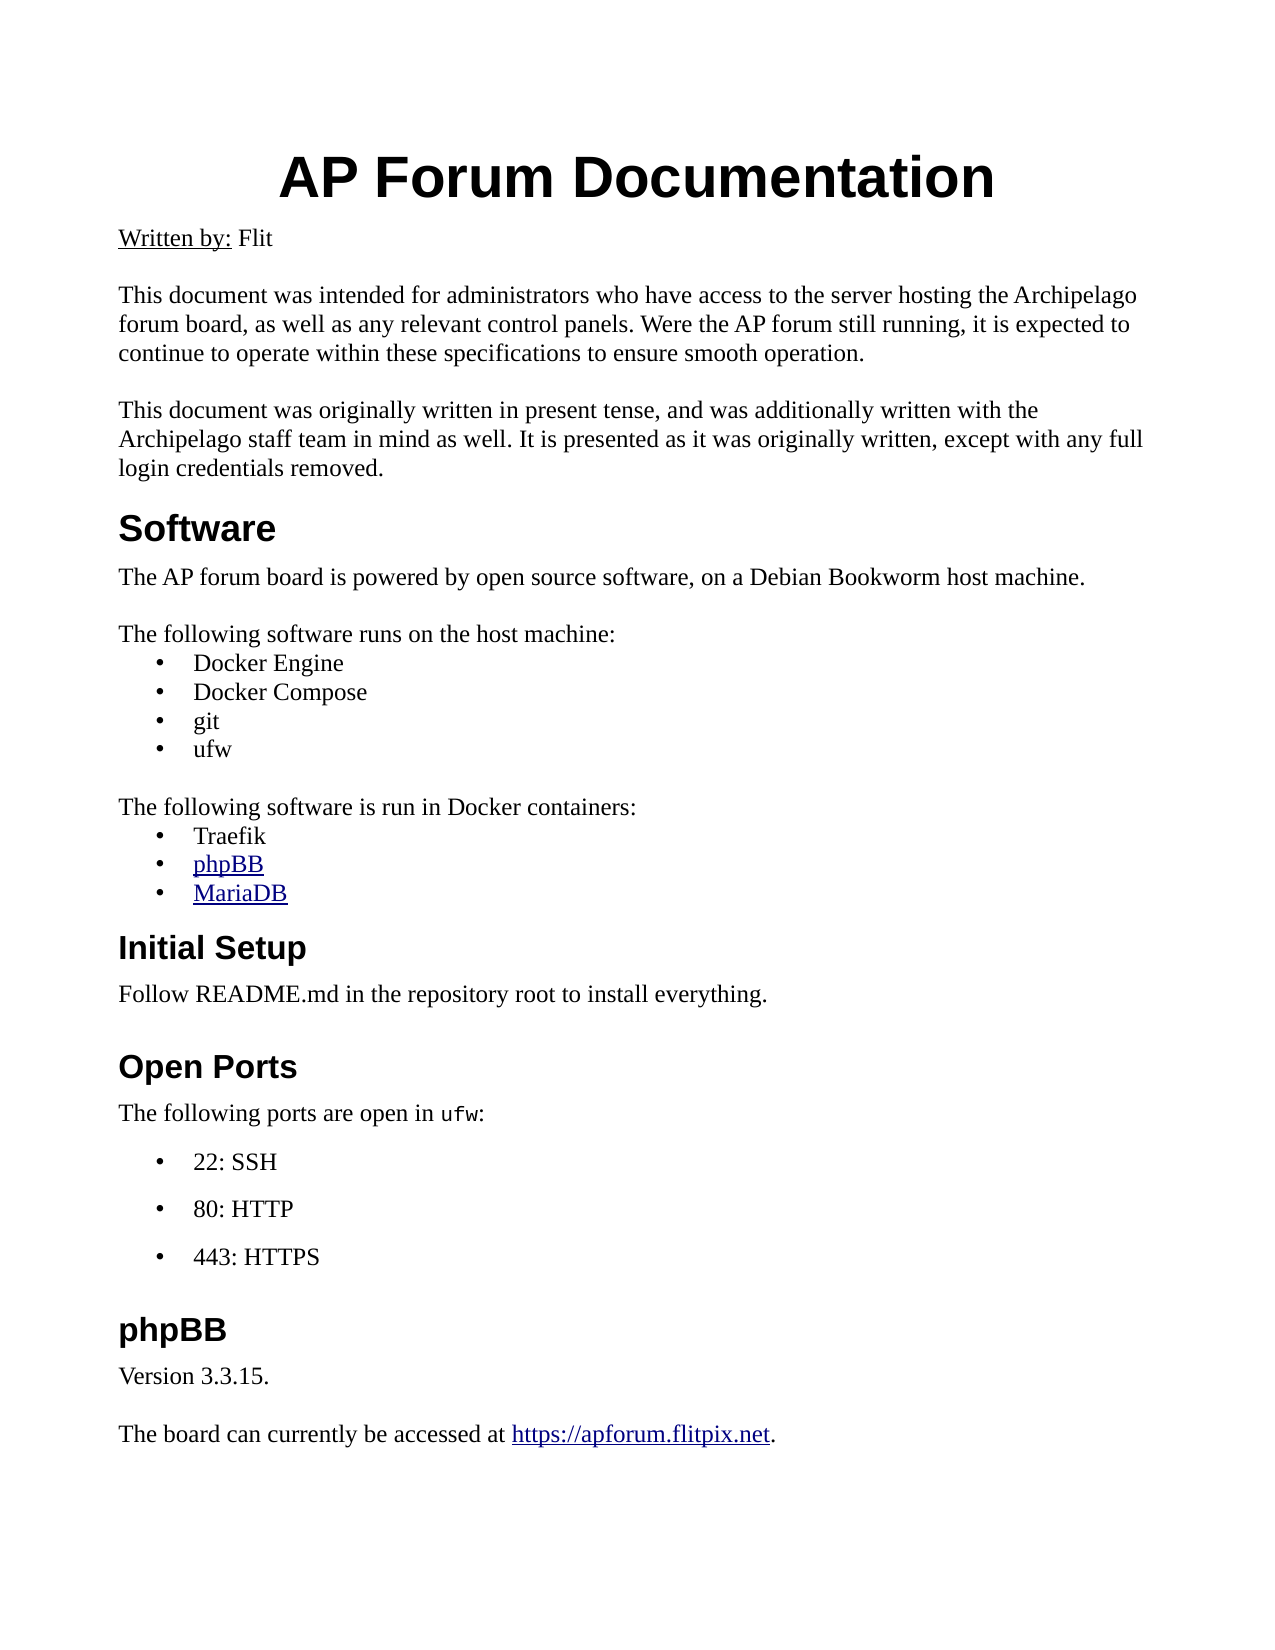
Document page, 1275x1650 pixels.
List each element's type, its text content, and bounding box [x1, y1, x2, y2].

list 22: SSH [156, 1147, 1157, 1176]
list git [156, 706, 1157, 734]
list phpBB [156, 849, 1157, 878]
list MariaDB [156, 878, 1157, 907]
subtitle Initial Setup [118, 928, 1157, 966]
list Docker Compose [156, 677, 1157, 706]
list Docker Engine [156, 648, 1157, 677]
title AP Forum Documentation [118, 143, 1157, 210]
text This document was originally written in present tense, and was additionally written with the Archipelago staff team in mind as well. It is presented as it was originally written, except with any full login credentials removed. [118, 395, 1157, 481]
text Written by: Flit [118, 223, 1157, 251]
text The AP forum board is powered by open source software, on a Debian Bookworm host machine. [118, 562, 1157, 591]
text The following software is run in Docker containers: [118, 792, 1157, 821]
text The board can currently be accessed at https://apforum.flitpix.net. [118, 1419, 1157, 1448]
text Version 3.3.15. [118, 1361, 1157, 1390]
list 443: HTTPS [156, 1242, 1157, 1271]
subtitle Open Ports [118, 1047, 1157, 1086]
subtitle Software [118, 506, 1157, 549]
subtitle phpBB [118, 1310, 1157, 1349]
text Follow README.md in the repository root to install everything. [118, 979, 1157, 1008]
list 80: HTTP [156, 1194, 1157, 1223]
text The following ports are open in ufw: [118, 1098, 1157, 1128]
text The following software runs on the host machine: [118, 619, 1157, 648]
list Traefik [156, 821, 1157, 849]
list ufw [156, 734, 1157, 763]
text This document was intended for administrators who have access to the server hosting the Archipelago forum board, as well as any relevant control panels. Were the AP forum still running, it is expected to continue to operate within these specifications to ensure smooth operation. [118, 280, 1157, 366]
